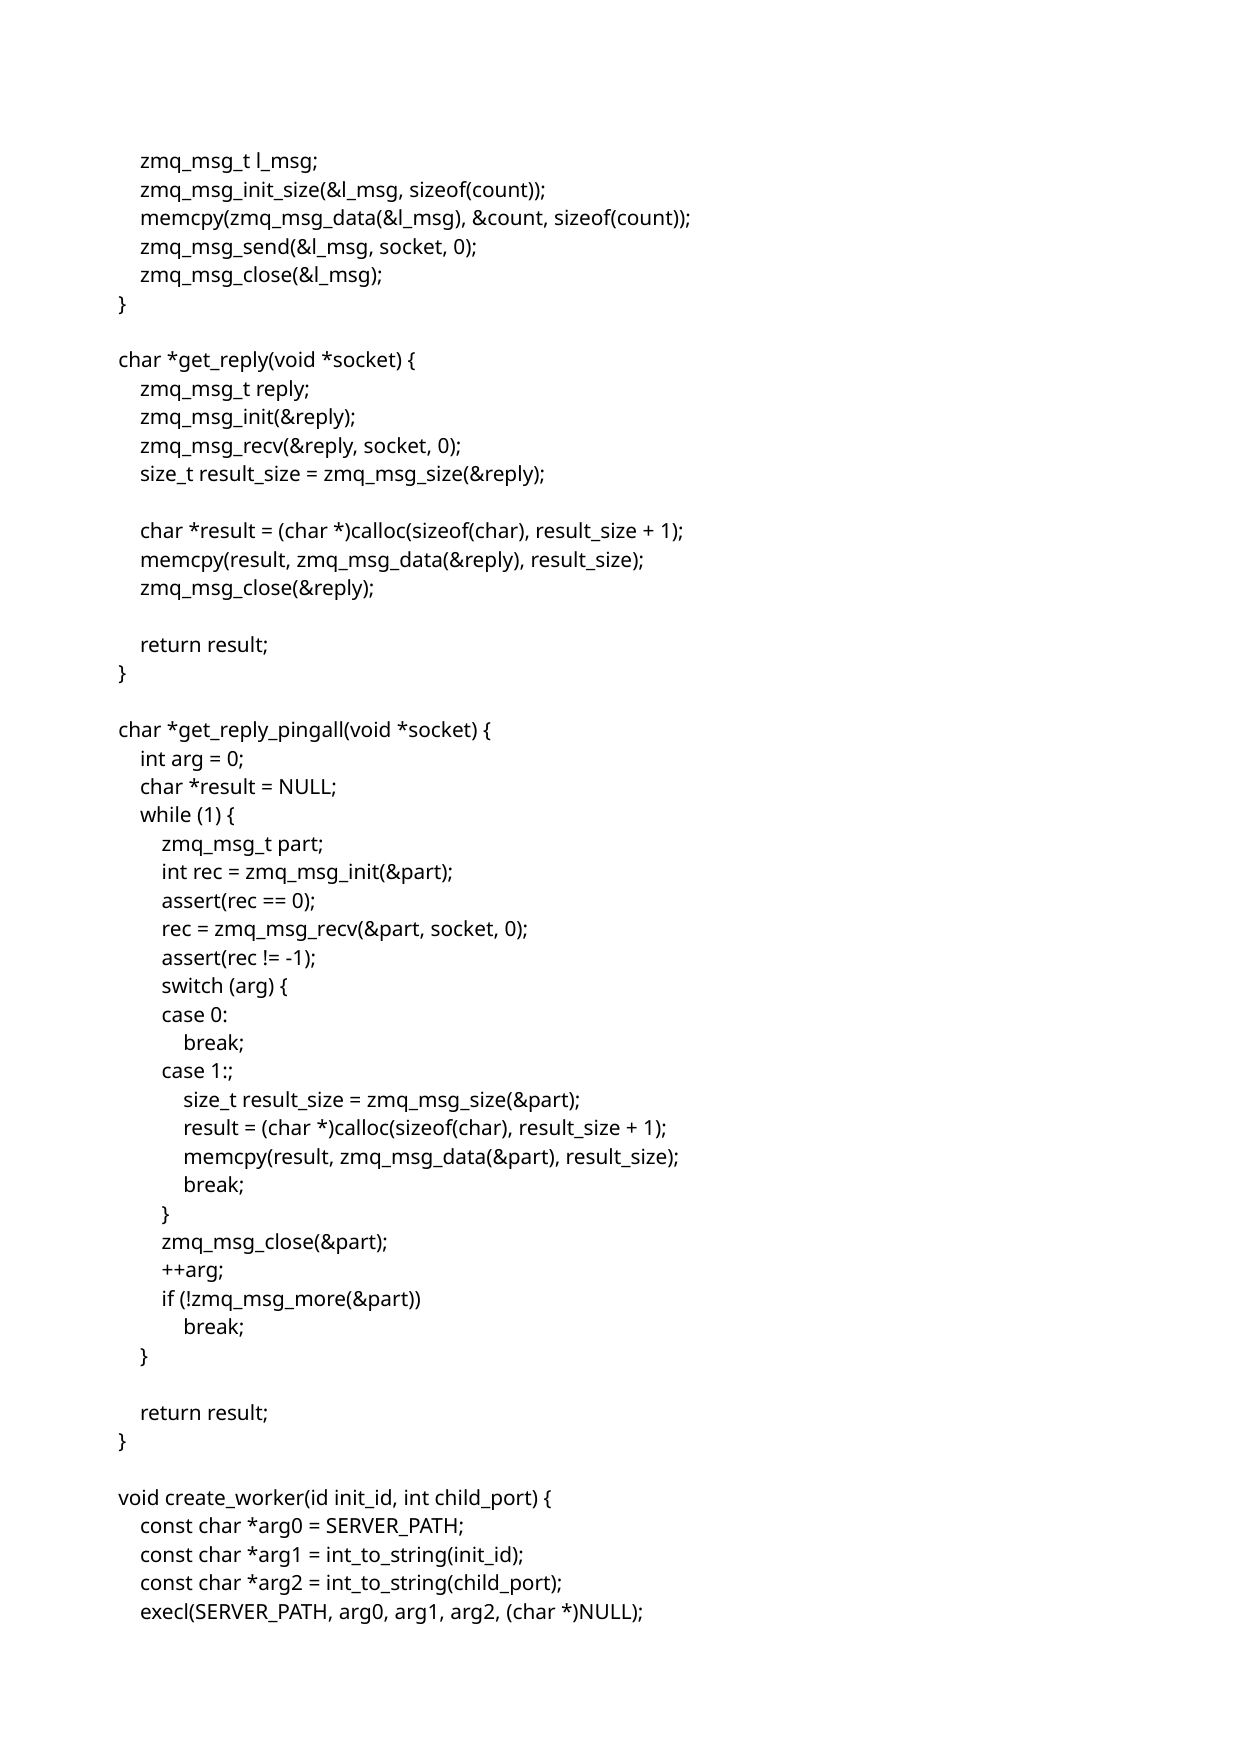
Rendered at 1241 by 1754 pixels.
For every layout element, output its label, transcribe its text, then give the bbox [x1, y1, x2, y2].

list memcpy(result, zmq_msg_data(&part), result_size); [118, 1142, 1122, 1170]
list return result; [118, 1398, 1122, 1426]
list assert(rec == 0); [118, 886, 1122, 914]
list switch (arg) { [118, 971, 1122, 1000]
list int arg = 0; [118, 744, 1122, 772]
list if (!zmq_msg_more(&part)) [118, 1284, 1122, 1312]
list } [118, 658, 1122, 687]
list ++arg; [118, 1256, 1122, 1284]
list zmq_msg_t reply; [118, 374, 1122, 402]
list zmq_msg_close(&reply); [118, 573, 1122, 602]
list zmq_msg_send(&l_msg, socket, 0); [118, 232, 1122, 260]
list zmq_msg_t part; [118, 829, 1122, 857]
list rec = zmq_msg_recv(&part, socket, 0); [118, 914, 1122, 943]
list break; [118, 1170, 1122, 1199]
list zmq_msg_t l_msg; [118, 147, 1122, 175]
list char *get_reply(void *socket) { [118, 346, 1122, 374]
list break; [118, 1312, 1122, 1341]
list size_t result_size = zmq_msg_size(&part); [118, 1085, 1122, 1113]
list } [118, 1199, 1122, 1227]
list char *result = (char *)calloc(sizeof(char), result_size + 1); [118, 516, 1122, 545]
list size_t result_size = zmq_msg_size(&reply); [118, 459, 1122, 488]
list case 0: [118, 1000, 1122, 1028]
list } [118, 1426, 1122, 1455]
list int rec = zmq_msg_init(&part); [118, 857, 1122, 886]
list case 1:; [118, 1057, 1122, 1085]
list } [118, 289, 1122, 317]
list } [118, 1341, 1122, 1369]
list void create_worker(id init_id, int child_port) { [118, 1483, 1122, 1512]
list zmq_msg_init(&reply); [118, 402, 1122, 431]
list execl(SERVER_PATH, arg0, arg1, arg2, (char *)NULL); [118, 1597, 1122, 1625]
list const char *arg1 = int_to_string(init_id); [118, 1540, 1122, 1568]
list return result; [118, 630, 1122, 658]
list char *result = NULL; [118, 772, 1122, 801]
list zmq_msg_close(&l_msg); [118, 260, 1122, 289]
list break; [118, 1028, 1122, 1057]
list const char *arg0 = SERVER_PATH; [118, 1512, 1122, 1540]
list memcpy(zmq_msg_data(&l_msg), &count, sizeof(count)); [118, 203, 1122, 232]
list result = (char *)calloc(sizeof(char), result_size + 1); [118, 1113, 1122, 1142]
list char *get_reply_pingall(void *socket) { [118, 715, 1122, 744]
list zmq_msg_close(&part); [118, 1227, 1122, 1256]
list while (1) { [118, 801, 1122, 829]
list assert(rec != -1); [118, 943, 1122, 971]
list memcpy(result, zmq_msg_data(&reply), result_size); [118, 545, 1122, 573]
list zmq_msg_recv(&reply, socket, 0); [118, 431, 1122, 459]
list zmq_msg_init_size(&l_msg, sizeof(count)); [118, 175, 1122, 203]
list const char *arg2 = int_to_string(child_port); [118, 1568, 1122, 1597]
